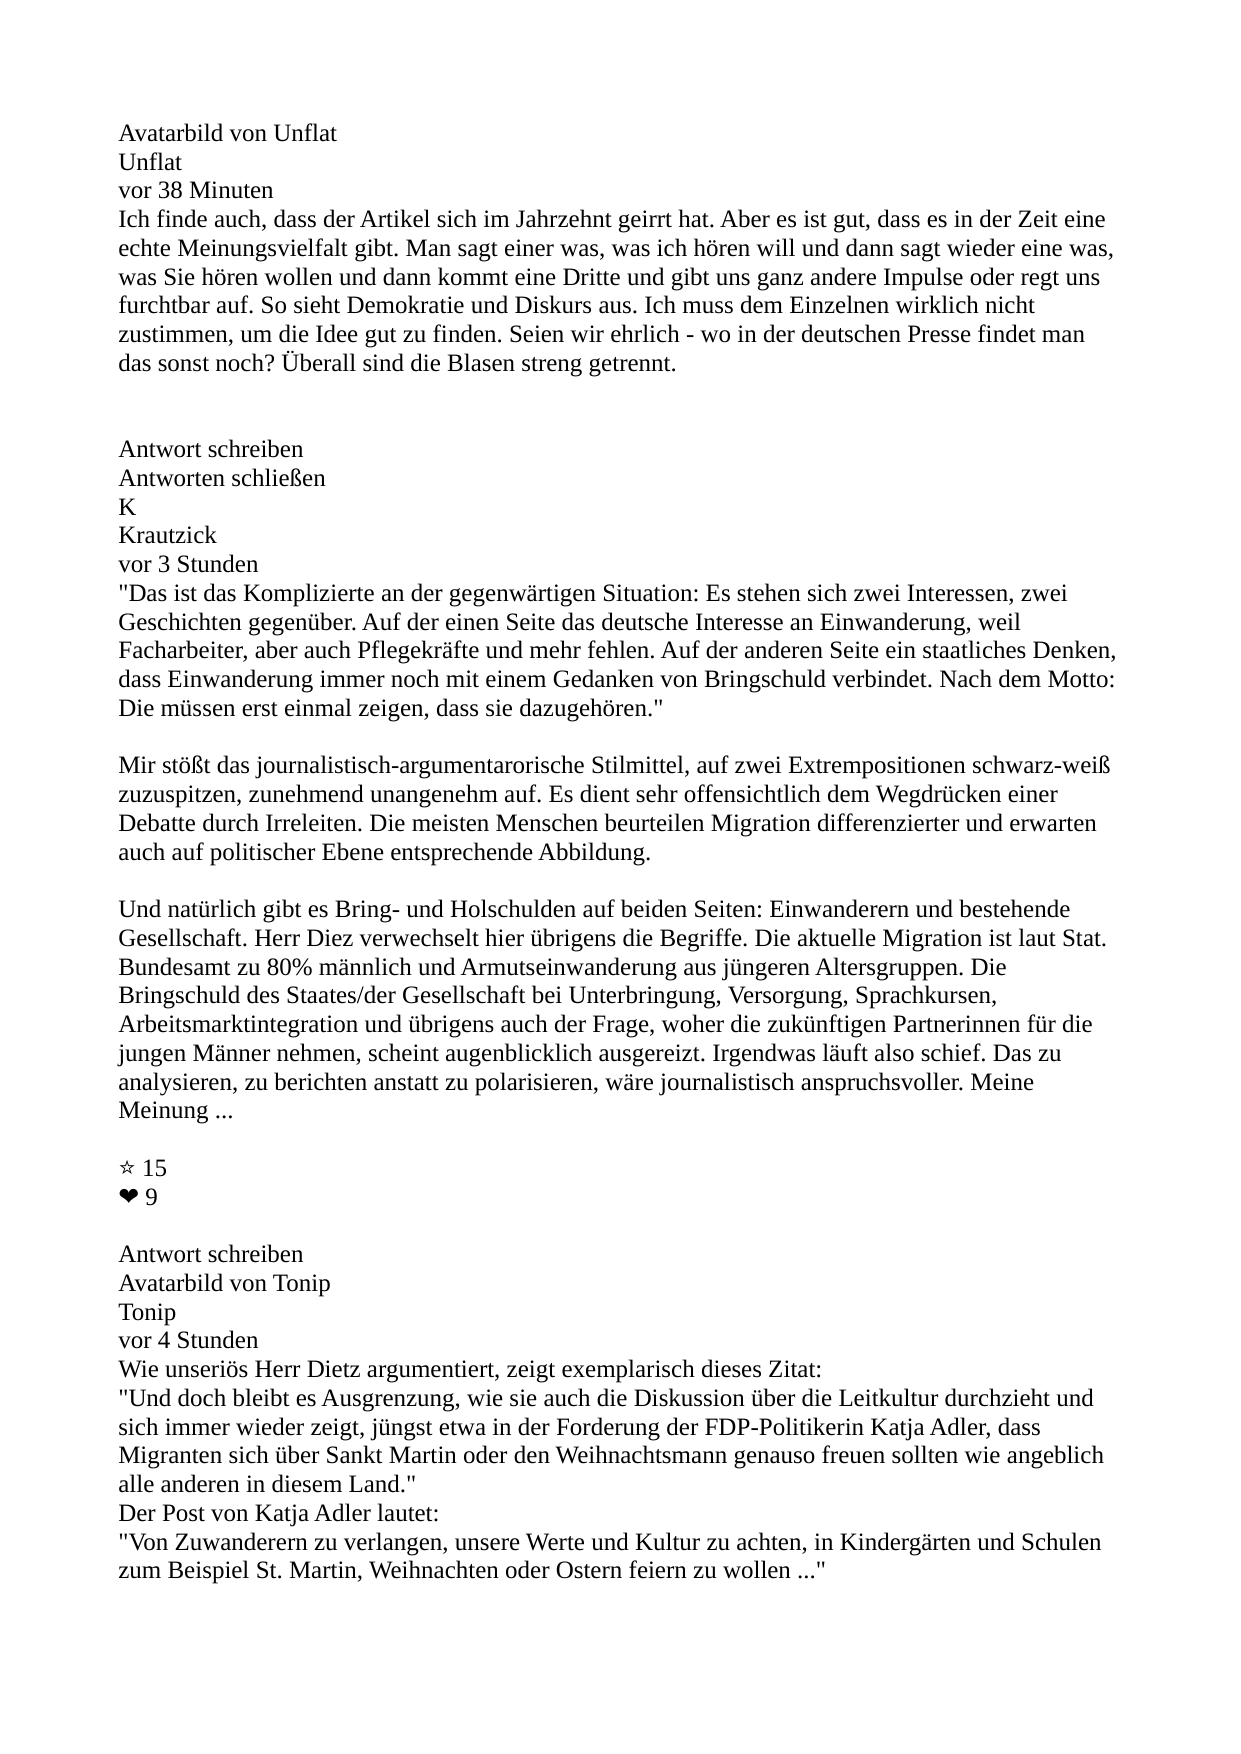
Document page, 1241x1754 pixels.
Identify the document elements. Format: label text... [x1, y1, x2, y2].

text vor 4 Stunden [118, 1326, 1122, 1354]
text Tonip [118, 1297, 1122, 1326]
text Avatarbild von Unflat [118, 118, 1122, 147]
text Antwort schreiben [118, 434, 1122, 463]
text vor 3 Stunden [118, 549, 1122, 578]
text K [118, 492, 1122, 521]
text Mir stößt das journalistisch-argumentarorische Stilmittel, auf zwei Extrempositionen schwarz-weiß zuzuspitzen, zunehmend unangenehm auf. Es dient sehr offensichtlich dem Wegdrücken einer Debatte durch Irreleiten. Die meisten Menschen beurteilen Migration differenzierter und erwarten auch auf politischer Ebene entsprechende Abbildung. [118, 751, 1122, 866]
text ⭐️ 15 [118, 1153, 1122, 1182]
text ❤️ 9 [118, 1182, 1122, 1211]
text Wie unseriös Herr Dietz argumentiert, zeigt exemplarisch dieses Zitat: [118, 1354, 1122, 1383]
text Avatarbild von Tonip [118, 1268, 1122, 1297]
text Unflat [118, 147, 1122, 176]
text "Und doch bleibt es Ausgrenzung, wie sie auch die Diskussion über die Leitkultur durchzieht und sich immer wieder zeigt, jüngst etwa in der Forderung der FDP-Politikerin Katja Adler, dass Migranten sich über Sankt Martin oder den Weihnachtsmann genauso freuen sollten wie angeblich alle anderen in diesem Land." [118, 1383, 1122, 1498]
text Antworten schließen [118, 463, 1122, 492]
text Der Post von Katja Adler lautet: [118, 1498, 1122, 1527]
text Und natürlich gibt es Bring- und Holschulden auf beiden Seiten: Einwanderern und bestehende Gesellschaft. Herr Diez verwechselt hier übrigens die Begriffe. Die aktuelle Migration ist laut Stat. Bundesamt zu 80% männlich und Armutseinwanderung aus jüngeren Altersgruppen. Die Bringschuld des Staates/der Gesellschaft bei Unterbringung, Versorgung, Sprachkursen, Arbeitsmarktintegration und übrigens auch der Frage, woher die zukünftigen Partnerinnen für die jungen Männer nehmen, scheint augenblicklich ausgereizt. Irgendwas läuft also schief. Das zu analysieren, zu berichten anstatt zu polarisieren, wäre journalistisch anspruchsvoller. Meine Meinung ... [118, 894, 1122, 1124]
text Antwort schreiben [118, 1239, 1122, 1268]
text vor 38 Minuten [118, 176, 1122, 204]
text Krautzick [118, 521, 1122, 549]
text "Von Zuwanderern zu verlangen, unsere Werte und Kultur zu achten, in Kindergärten und Schulen zum Beispiel St. Martin, Weihnachten oder Ostern feiern zu wollen ..." [118, 1527, 1122, 1584]
text "Das ist das Komplizierte an der gegenwärtigen Situation: Es stehen sich zwei Interessen, zwei Geschichten gegenüber. Auf der einen Seite das deutsche Interesse an Einwanderung, weil Facharbeiter, aber auch Pflegekräfte und mehr fehlen. Auf der anderen Seite ein staatliches Denken, dass Einwanderung immer noch mit einem Gedanken von Bringschuld verbindet. Nach dem Motto: Die müssen erst einmal zeigen, dass sie dazugehören." [118, 578, 1122, 722]
text Ich finde auch, dass der Artikel sich im Jahrzehnt geirrt hat. Aber es ist gut, dass es in der Zeit eine echte Meinungsvielfalt gibt. Man sagt einer was, was ich hören will und dann sagt wieder eine was, was Sie hören wollen und dann kommt eine Dritte und gibt uns ganz andere Impulse oder regt uns furchtbar auf. So sieht Demokratie und Diskurs aus. Ich muss dem Einzelnen wirklich nicht zustimmen, um die Idee gut zu finden. Seien wir ehrlich - wo in der deutschen Presse findet man das sonst noch? Überall sind die Blasen streng getrennt. [118, 204, 1122, 377]
